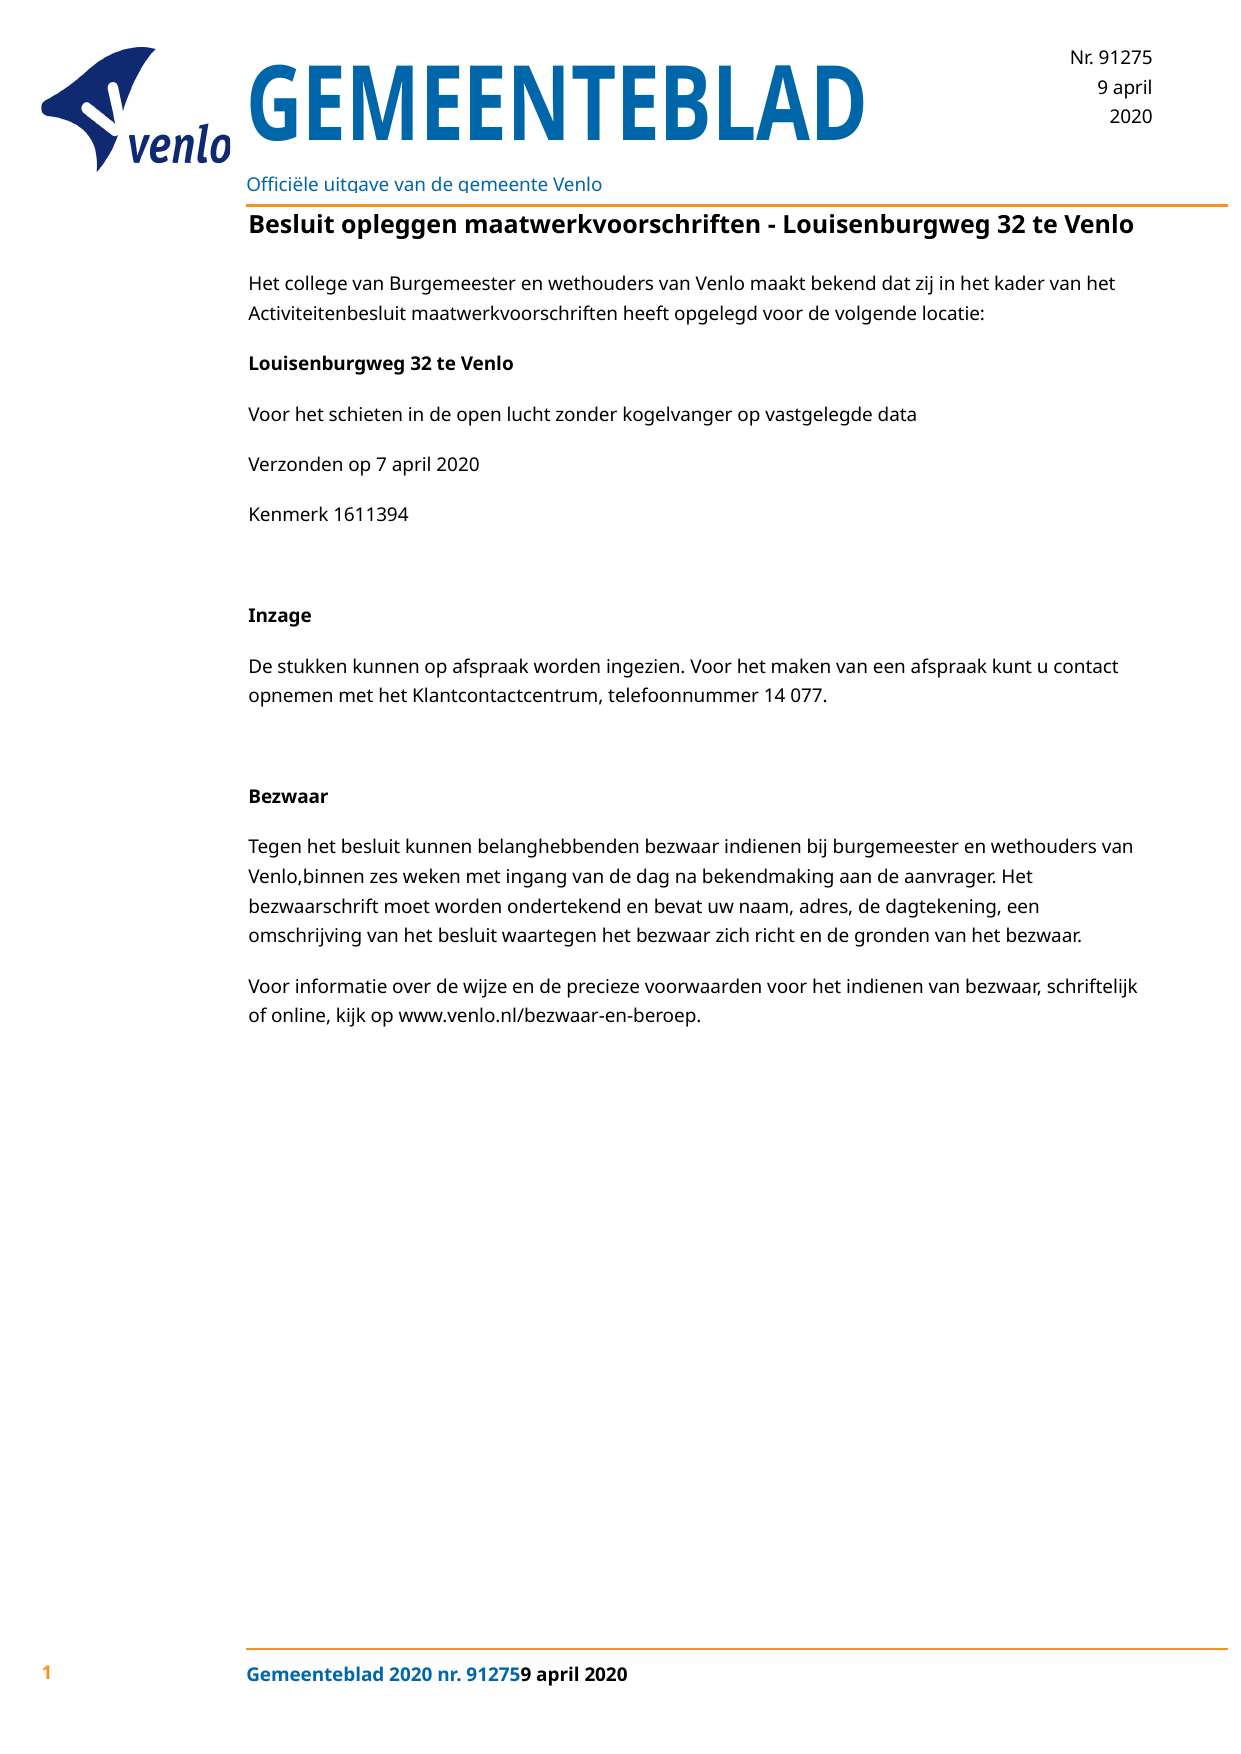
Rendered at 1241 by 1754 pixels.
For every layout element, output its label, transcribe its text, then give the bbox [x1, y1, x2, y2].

text Tegen het besluit kunnen belanghebbenden bezwaar indienen bij burgemeester en wethouders van Venlo,binnen zes weken met ingang van de dag na bekendmaking aan de aanvrager. Het bezwaarschrift moet worden ondertekend en bevat uw naam, adres, de dagtekening, een omschrijving van het besluit waartegen het bezwaar zich richt en de gronden van het bezwaar. [248, 834, 1152, 948]
text Louisenburgweg 32 te Venlo [248, 350, 1152, 376]
text Kenmerk 1611394 [248, 502, 1152, 527]
text Inzage [248, 602, 1152, 628]
text Besluit opleggen maatwerkvoorschriften - Louisenburgweg 32 te Venlo [248, 207, 1152, 241]
text Verzonden op 7 april 2020 [248, 451, 1152, 477]
picture [41, 47, 231, 172]
text Voor informatie over de wijze en de precieze voorwaarden voor het indienen van bezwaar, schriftelijk of online, kijk op www.venlo.nl/bezwaar-en-beroep. [248, 973, 1152, 1028]
text Voor het schieten in de open lucht zonder kogelvanger op vastgelegde data [248, 401, 1152, 426]
text Het college van Burgemeester en wethouders van Venlo maakt bekend dat zij in het kader van het Activiteitenbesluit maatwerkvoorschriften heeft opgelegd voor de volgende locatie: [248, 270, 1152, 326]
text De stukken kunnen op afspraak worden ingezien. Voor het maken van een afspraak kunt u contact opnemen met het Klantcontactcentrum, telefoonnummer 14 077. [248, 653, 1152, 708]
text Bezwaar [248, 783, 1152, 809]
